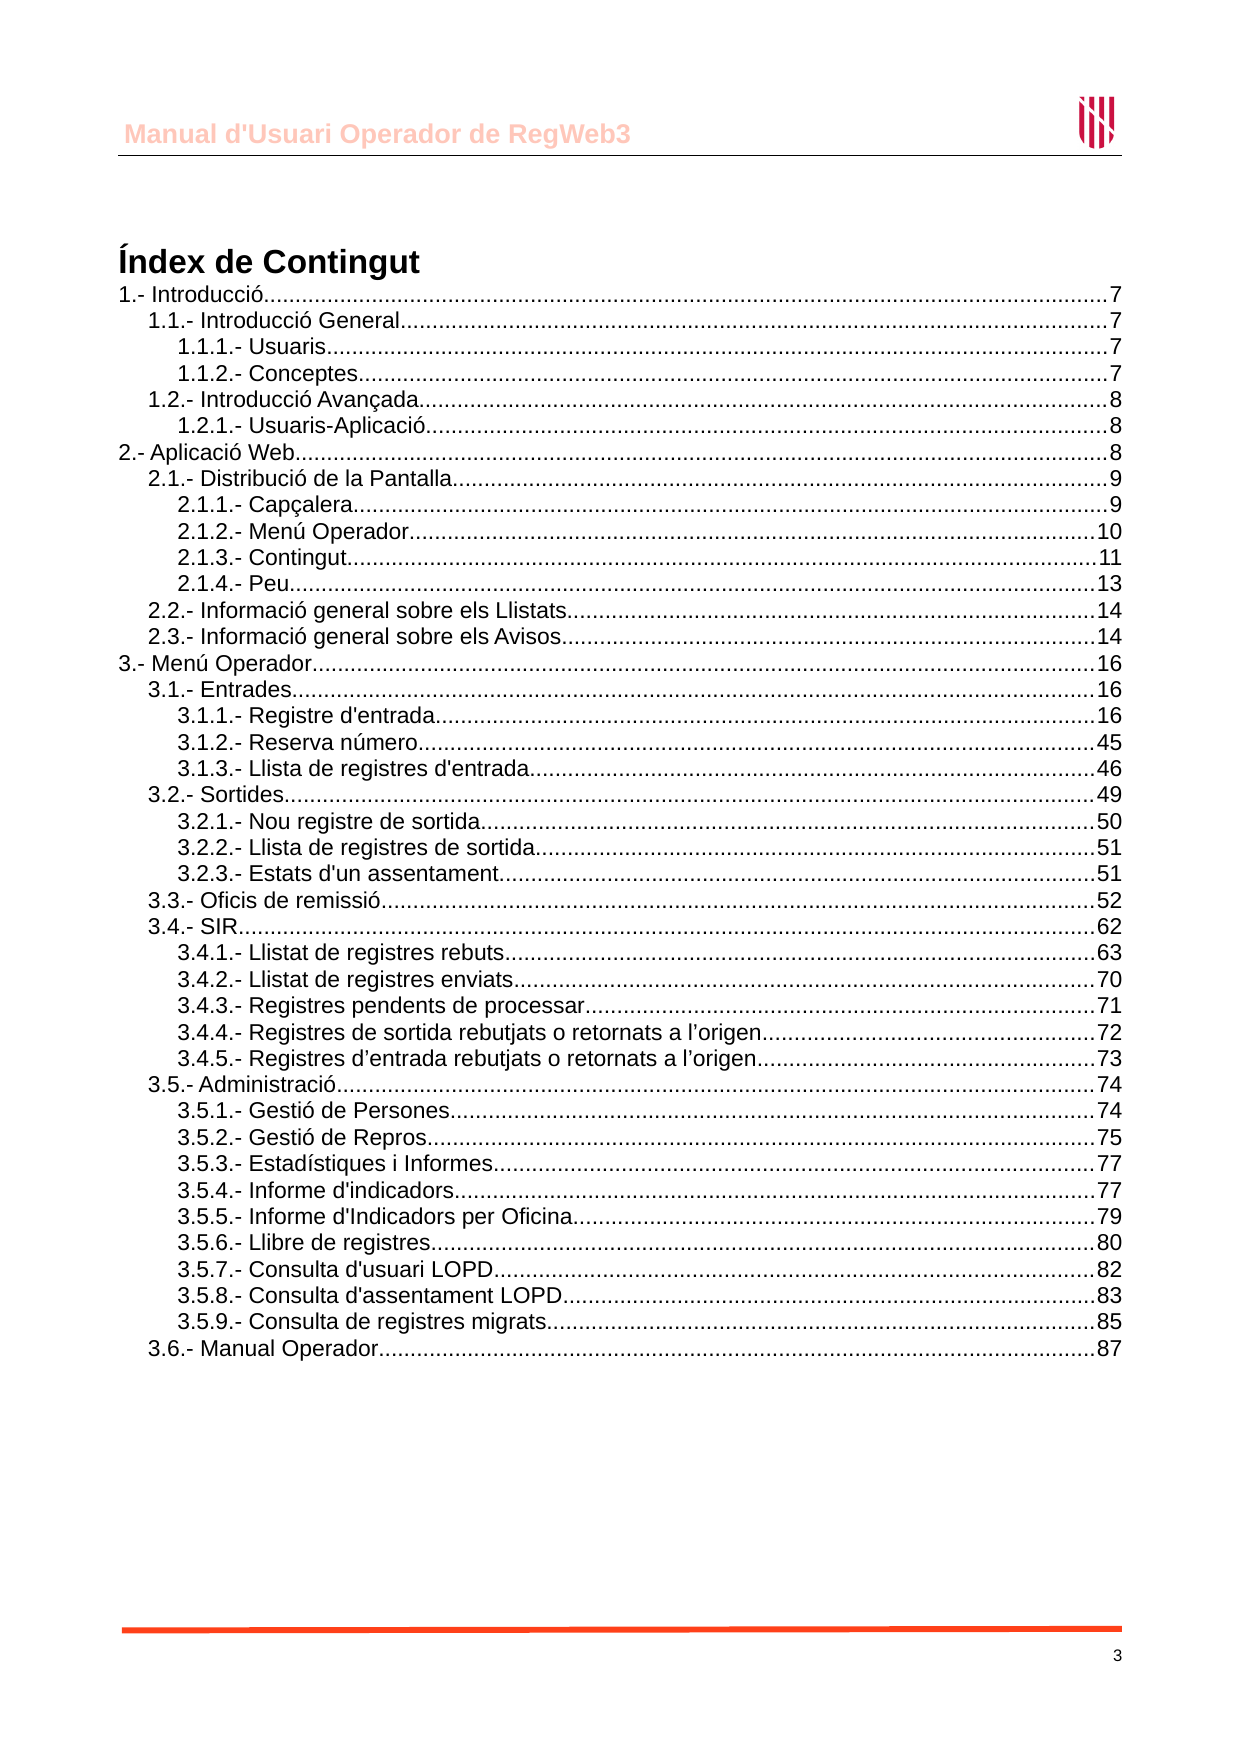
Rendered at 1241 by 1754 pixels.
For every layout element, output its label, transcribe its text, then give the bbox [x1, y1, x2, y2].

text 3.- Menú Operador 16 [118, 649, 1122, 676]
text 3.1.- Entrades 16 [148, 676, 1122, 702]
text 3.2.2.- Llista de registres de sortida 51 [177, 834, 1122, 860]
text 3.5.6.- Llibre de registres 80 [177, 1229, 1122, 1256]
text 3.3.- Oficis de remissió 52 [148, 887, 1122, 913]
text 3.4.2.- Llistat de registres enviats 70 [177, 966, 1122, 992]
text 2.2.- Informació general sobre els Llistats 14 [148, 597, 1122, 623]
text 1.2.- Introducció Avançada 8 [148, 386, 1122, 412]
picture [1076, 94, 1117, 150]
text 3.4.1.- Llistat de registres rebuts 63 [177, 939, 1122, 966]
text 3.5.9.- Consulta de registres migrats 85 [177, 1308, 1122, 1335]
text 2.3.- Informació general sobre els Avisos 14 [148, 623, 1122, 649]
text 3.1.2.- Reserva número 45 [177, 728, 1122, 755]
text 3.2.3.- Estats d'un assentament. 51 [177, 860, 1122, 887]
text 3.4.4.- Registres de sortida rebutjats o retornats a l’origen 72 [177, 1018, 1122, 1045]
text 3.2.- Sortides 49 [148, 781, 1122, 808]
subtitle Índex de Contingut [118, 242, 1122, 281]
text 1.- Introducció 7 [118, 281, 1122, 307]
text 3.5.7.- Consulta d'usuari LOPD 82 [177, 1256, 1122, 1282]
text 3.5.5.- Informe d'Indicadors per Oficina 79 [177, 1203, 1122, 1229]
text 3.6.- Manual Operador 87 [148, 1335, 1122, 1361]
text 3.4.3.- Registres pendents de processar 71 [177, 992, 1122, 1018]
text 3.1.1.- Registre d'entrada 16 [177, 702, 1122, 728]
text 3.5.3.- Estadístiques i Informes 77 [177, 1150, 1122, 1177]
text 2.1.4.- Peu 13 [177, 570, 1122, 597]
text 2.1.3.- Contingut 11 [177, 544, 1122, 570]
text 2.- Aplicació Web 8 [118, 439, 1122, 465]
text 3.4.5.- Registres d’entrada rebutjats o retornats a l’origen 73 [177, 1045, 1122, 1071]
text 3.4.- SIR 62 [148, 913, 1122, 939]
text 2.1.1.- Capçalera 9 [177, 491, 1122, 518]
text 1.1.- Introducció General 7 [148, 307, 1122, 333]
text 3.5.1.- Gestió de Persones 74 [177, 1097, 1122, 1124]
text 3.5.2.- Gestió de Repros 75 [177, 1124, 1122, 1150]
text 3.1.3.- Llista de registres d'entrada 46 [177, 755, 1122, 781]
text 3.5.4.- Informe d'indicadors 77 [177, 1177, 1122, 1203]
text 1.1.1.- Usuaris 7 [177, 333, 1122, 359]
text 1.2.1.- Usuaris-Aplicació 8 [177, 412, 1122, 439]
text 2.1.- Distribució de la Pantalla 9 [148, 465, 1122, 491]
text 3.5.8.- Consulta d'assentament LOPD 83 [177, 1282, 1122, 1308]
text 3.5.- Administració 74 [148, 1071, 1122, 1097]
text 2.1.2.- Menú Operador 10 [177, 518, 1122, 544]
text 1.1.2.- Conceptes 7 [177, 359, 1122, 386]
text 3.2.1.- Nou registre de sortida 50 [177, 808, 1122, 834]
